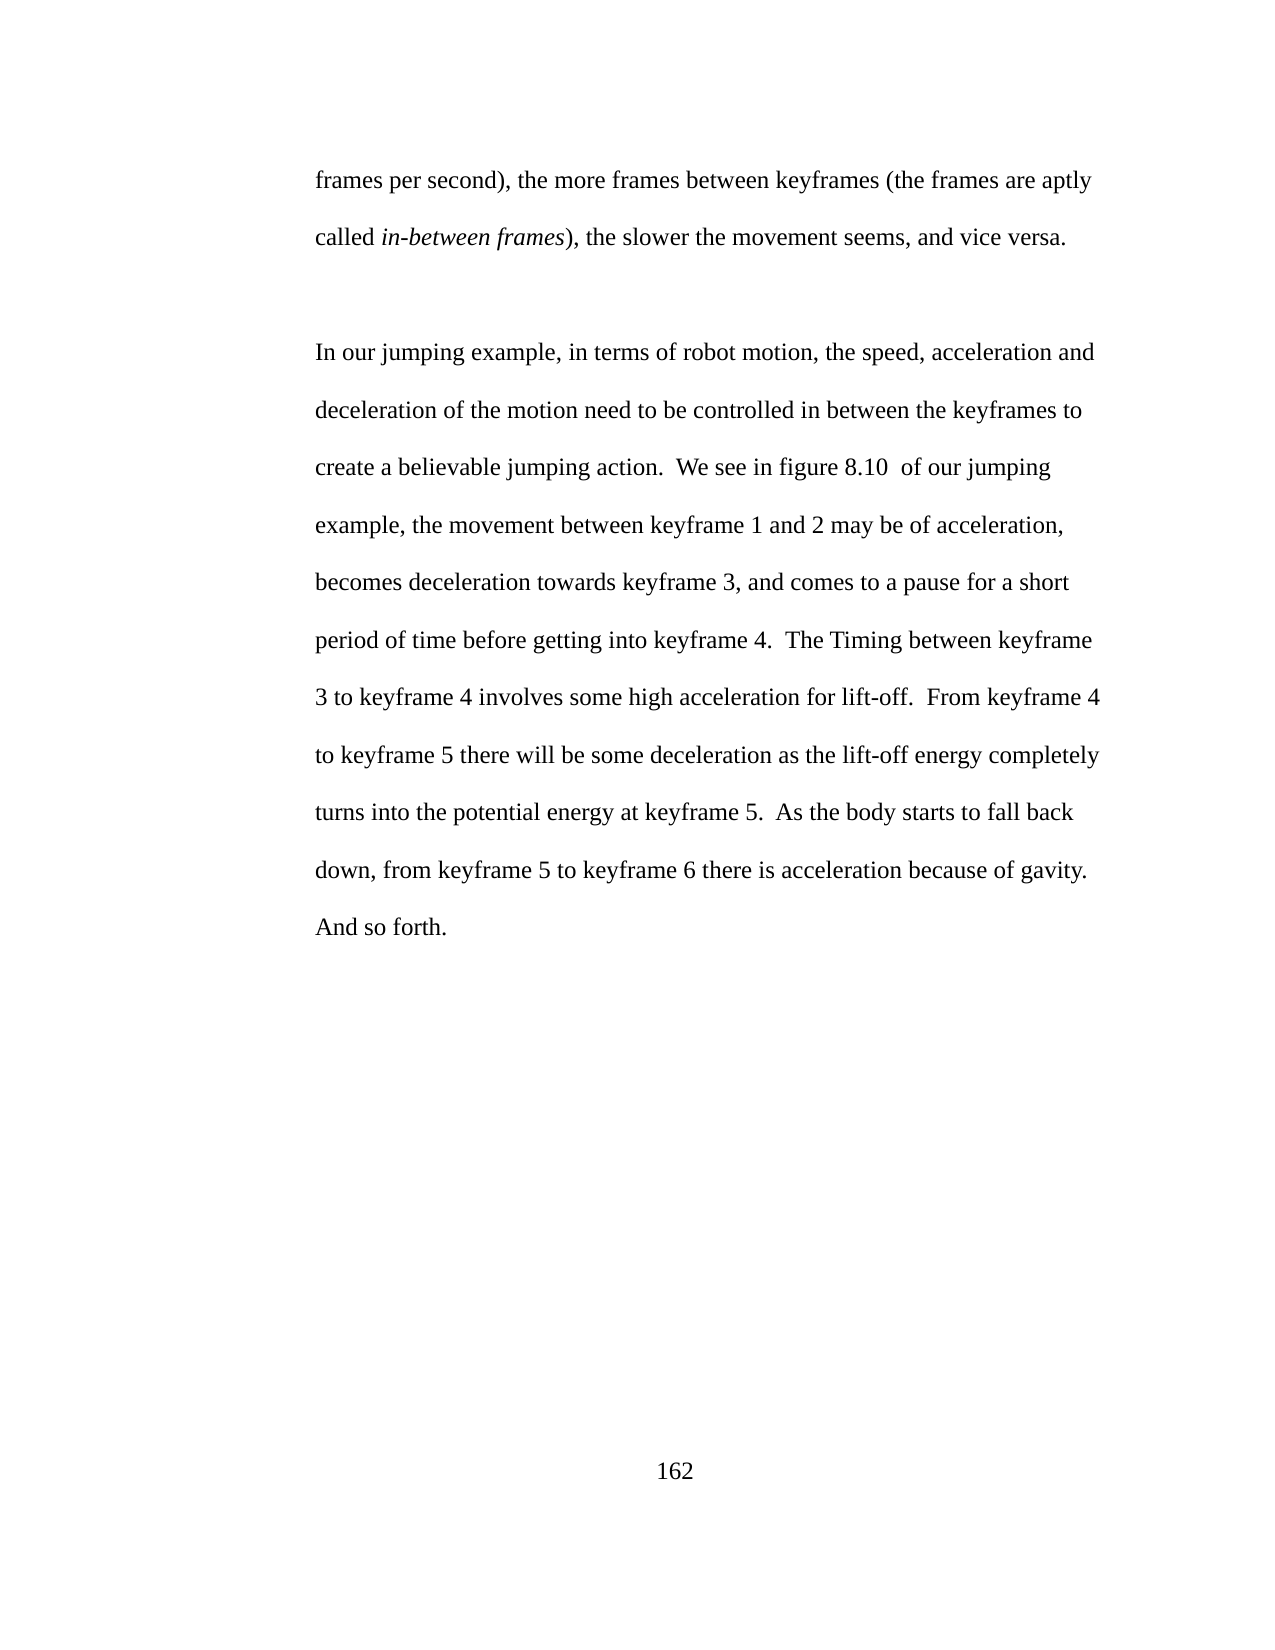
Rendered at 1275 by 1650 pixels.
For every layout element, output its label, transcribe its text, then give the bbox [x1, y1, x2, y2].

text In our jumping example, in terms of robot motion, the speed, acceleration and deceleration of the motion need to be controlled in between the keyframes to create a believable jumping action. We see in figure 8.10 of our jumping example, the movement between keyframe 1 and 2 may be of acceleration, becomes deceleration towards keyframe 3, and comes to a pause for a short period of time before getting into keyframe 4. The Timing between keyframe 3 to keyframe 4 involves some high acceleration for lift-off. From keyframe 4 to keyframe 5 there will be some deceleration as the lift-off energy completely turns into the potential energy at keyframe 5. As the body starts to fall back down, from keyframe 5 to keyframe 6 there is acceleration because of gavity. And so forth. [315, 337, 1110, 941]
text frames per second), the more frames between keyframes (the frames are aptly called in-between frames), the slower the movement seems, and vice versa. [315, 165, 1110, 251]
